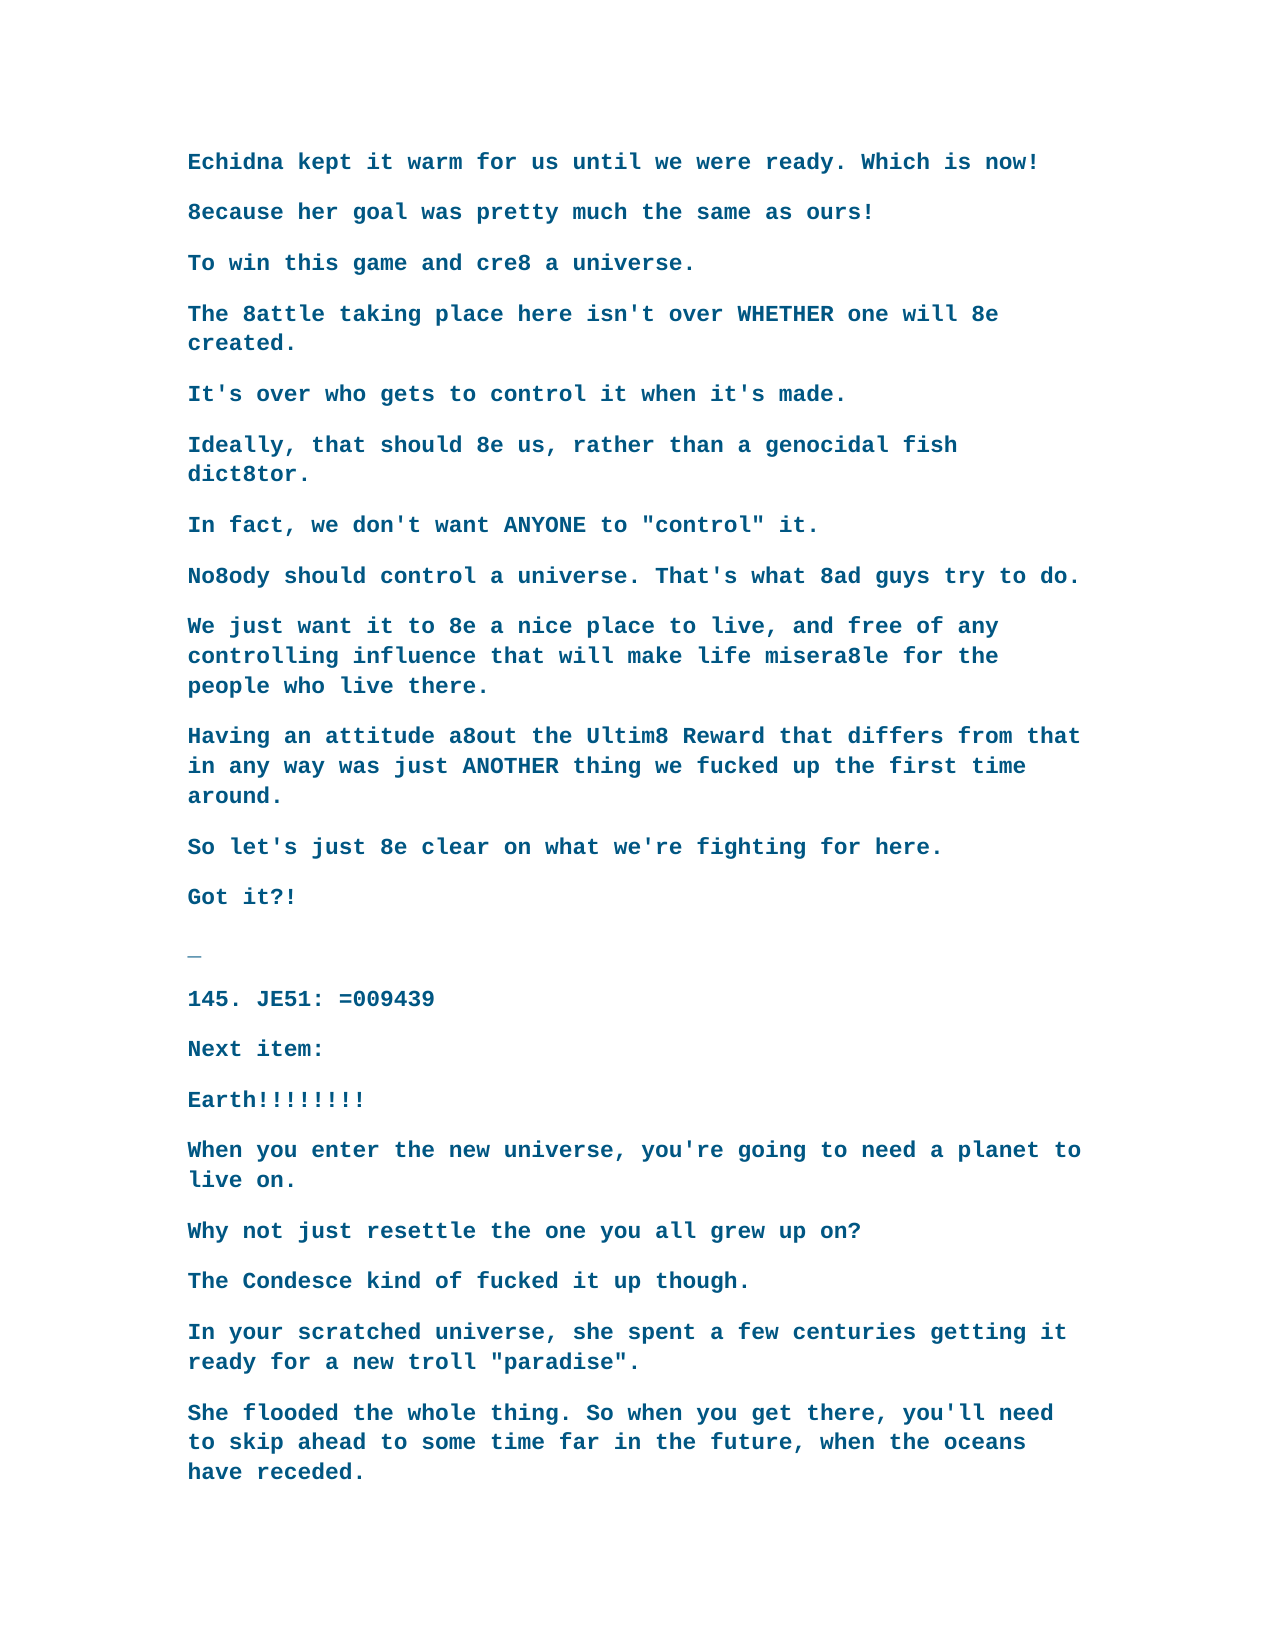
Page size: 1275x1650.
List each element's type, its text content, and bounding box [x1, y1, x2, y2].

text 8ecause her goal was pretty much the same as ours! [187, 201, 1087, 227]
text When you enter the new universe, you're going to need a planet to live on. [187, 1139, 1087, 1194]
text Ideally, that should 8e us, rather than a genocidal fish dict8tor. [187, 433, 1087, 489]
text 145. JE51: =009439 [187, 987, 1087, 1013]
text Echidna kept it warm for us until we were ready. Which is now! [187, 150, 1087, 176]
text Got it?! [187, 886, 1087, 912]
text In your scratched universe, she spent a few centuries getting it ready for a new troll "paradise". [187, 1320, 1087, 1376]
text The 8attle taking place here isn't over WHETHER one will 8e created. [187, 302, 1087, 358]
text To win this game and cre8 a universe. [187, 251, 1087, 277]
text Having an attitude a8out the Ultim8 Reward that differs from that in any way was just ANOTHER thing we fucked up the first time around. [187, 725, 1087, 810]
text Next item: [187, 1037, 1087, 1063]
text She flooded the whole thing. So when you get there, you'll need to skip ahead to some time far in the future, when the oceans have receded. [187, 1401, 1087, 1486]
text Earth!!!!!!!! [187, 1088, 1087, 1114]
text Why not just resettle the one you all grew up on? [187, 1219, 1087, 1245]
text So let's just 8e clear on what we're fighting for here. [187, 835, 1087, 861]
text It's over who gets to control it when it's made. [187, 382, 1087, 408]
text In fact, we don't want ANYONE to "control" it. [187, 513, 1087, 539]
text _ [187, 936, 1087, 962]
text The Condesce kind of fucked it up though. [187, 1270, 1087, 1296]
text We just want it to 8e a nice place to live, and free of any controlling influence that will make life misera8le for the people who live there. [187, 614, 1087, 700]
text No8ody should control a universe. That's what 8ad guys try to do. [187, 564, 1087, 590]
